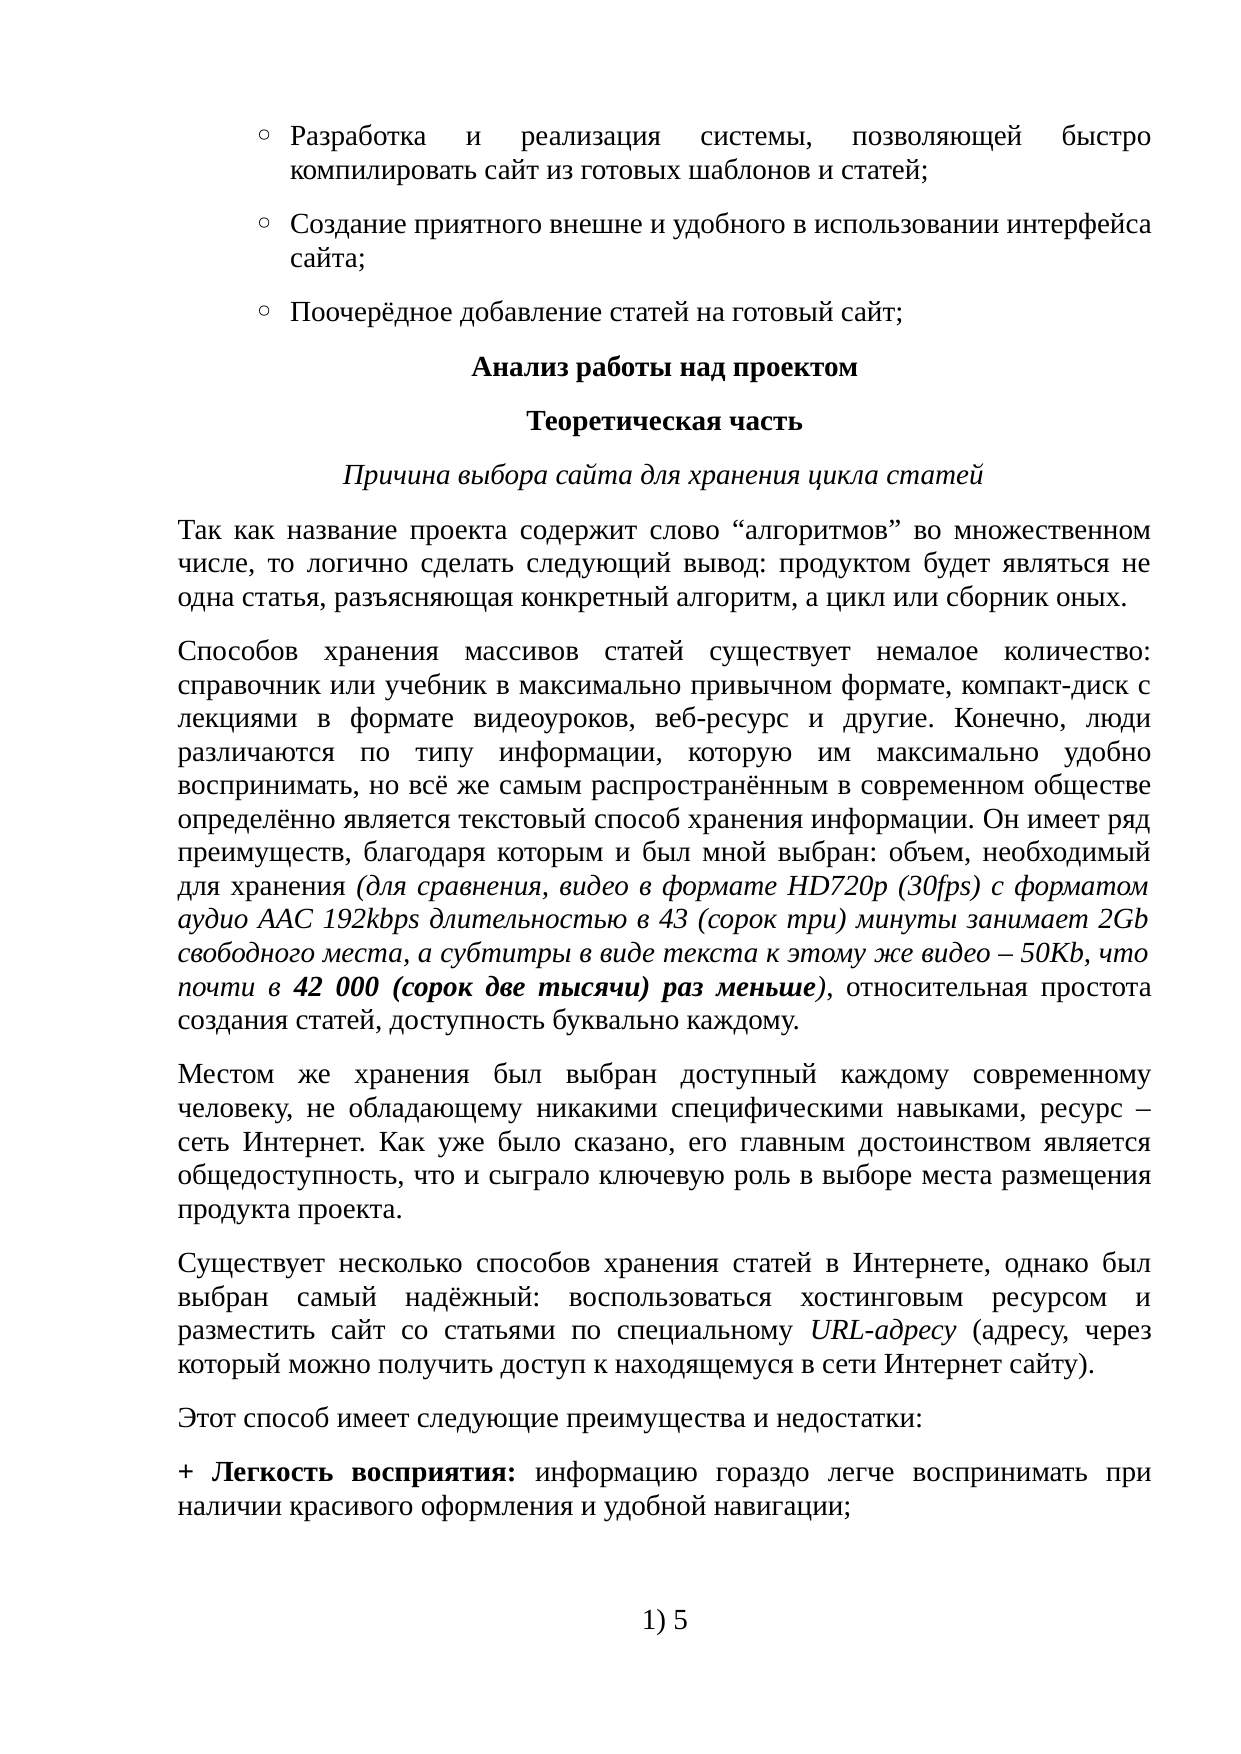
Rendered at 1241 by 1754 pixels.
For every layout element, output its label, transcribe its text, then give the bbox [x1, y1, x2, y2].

text Анализ работы над проектом [177, 349, 1152, 382]
text Существует несколько способов хранения статей в Интернете, однако был выбран самый надёжный: воспользоваться хостинговым ресурсом и разместить сайт со статьями по специальному URL-адресу (адресу, через который можно получить доступ к находящемуся в сети Интернет сайту). [177, 1245, 1152, 1379]
text Местом же хранения был выбран доступный каждому современному человеку, не обладающему никакими специфическими навыками, ресурс – сеть Интернет. Как уже было сказано, его главным достоинством является общедоступность, что и сыграло ключевую роль в выборе места размещения продукта проекта. [177, 1057, 1152, 1224]
text Причина выбора сайта для хранения цикла статей [177, 457, 1152, 491]
text Так как название проекта содержит слово “алгоритмов” во множественном числе, то логично сделать следующий вывод: продуктом будет являться не одна статья, разъясняющая конкретный алгоритм, а цикл или сборник оных. [177, 512, 1152, 612]
text Этот способ имеет следующие преимущества и недостатки: [177, 1400, 1152, 1434]
text + Легкость восприятия: информацию гораздо легче воспринимать при наличии красивого оформления и удобной навигации; [177, 1454, 1152, 1522]
list Создание приятного внешне и удобного в использовании интерфейса сайта; [252, 206, 1152, 273]
list Разработка и реализация системы, позволяющей быстро компилировать сайт из готовых шаблонов и статей; [252, 118, 1152, 185]
text Теоретическая часть [177, 403, 1152, 437]
text Способов хранения массивов статей существует немалое количество: справочник или учебник в максимально привычном формате, компакт-диск с лекциями в формате видеоуроков, веб-ресурс и другие. Конечно, люди различаются по типу информации, которую им максимально удобно воспринимать, но всё же самым распространённым в современном обществе определённо является текстовый способ хранения информации. Он имеет ряд преимуществ, благодаря которым и был мной выбран: объем, необходимый для хранения (для сравнения, видео в формате HD720p (30fps) с форматом аудио AAC 192kbps длительностью в 43 (сорок три) минуты занимает 2Gb свободного места, а субтитры в виде текста к этому же видео – 50Kb, что почти в 42 000 (сорок две тысячи) раз меньше), относительная простота создания статей, доступность буквально каждому. [177, 633, 1152, 1036]
list Поочерёдное добавление статей на готовый сайт; [252, 294, 1152, 328]
